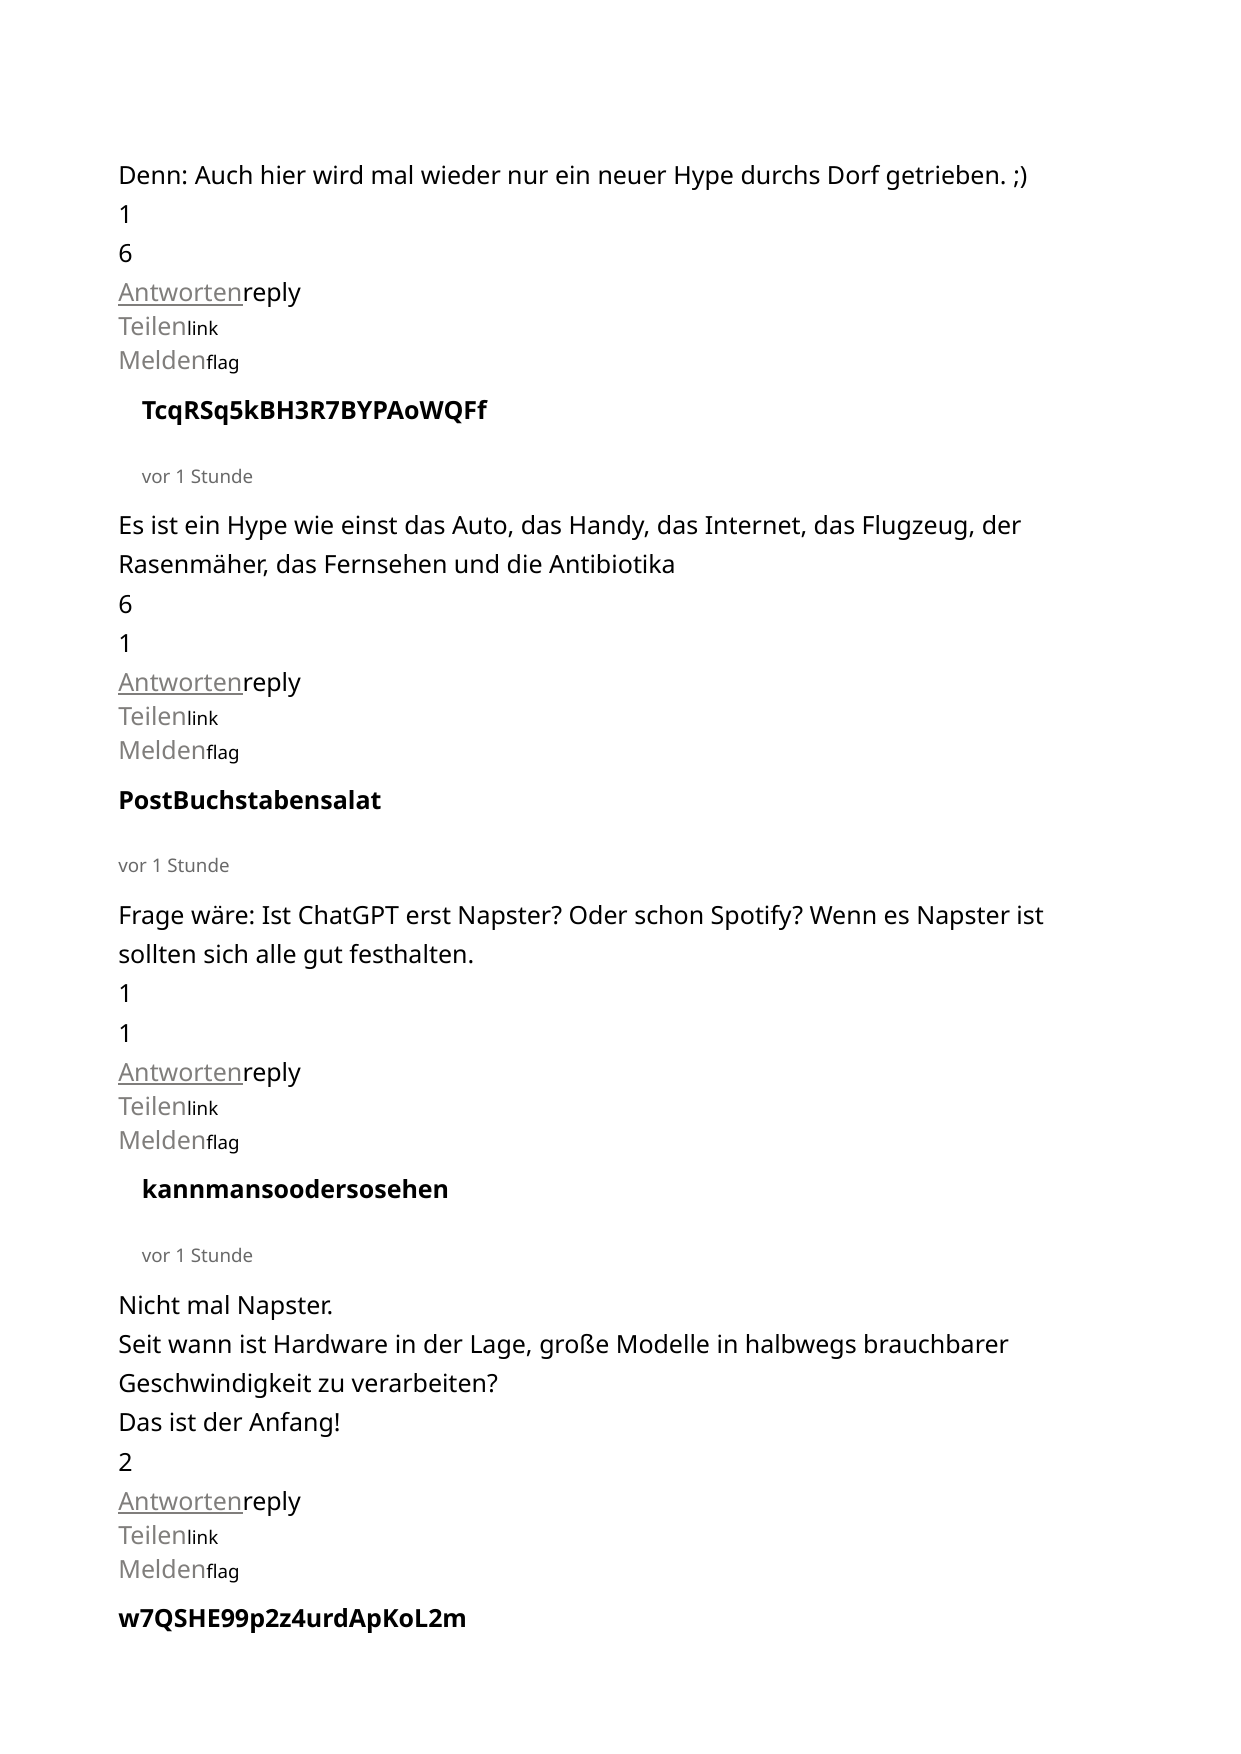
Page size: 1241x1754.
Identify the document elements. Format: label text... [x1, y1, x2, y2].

text kannmansoodersosehen [142, 1172, 1114, 1206]
text 1 [118, 625, 1122, 659]
text vor 1 Stunde [118, 853, 1117, 878]
text 1 [118, 1015, 1122, 1049]
text Teilenlink [118, 1088, 1122, 1122]
text Nicht mal Napster. Seit wann ist Hardware in der Lage, große Modelle in halbwegs brauchbarer Geschwindigkeit zu verarbeiten? Das ist der Anfang! [118, 1287, 1122, 1439]
text Teilenlink [118, 1517, 1122, 1551]
text Meldenflag [118, 343, 1122, 377]
text Antwortenreply [118, 1054, 1122, 1088]
text Antwortenreply [118, 275, 1122, 309]
text 2 [118, 1444, 1122, 1478]
text 6 [118, 236, 1122, 270]
text 1 [118, 976, 1122, 1010]
text Antwortenreply [118, 1483, 1122, 1517]
text Es ist ein Hype wie einst das Auto, das Handy, das Internet, das Flugzeug, der Rasenmäher, das Fernsehen und die Antibiotika [118, 508, 1122, 581]
text Denn: Auch hier wird mal wieder nur ein neuer Hype durchs Dorf getrieben. ;) [118, 118, 1122, 191]
text Frage wäre: Ist ChatGPT erst Napster? Oder schon Spotify? Wenn es Napster ist sollten sich alle gut festhalten. [118, 898, 1122, 971]
text w7QSHE99p2z4urdApKoL2m [118, 1601, 1114, 1635]
text vor 1 Stunde [142, 1243, 1117, 1268]
text Meldenflag [118, 1122, 1122, 1157]
text PostBuchstabensalat [118, 782, 1114, 816]
text 1 [118, 196, 1122, 231]
text 6 [118, 586, 1122, 620]
text vor 1 Stunde [142, 463, 1117, 488]
text TcqRSq5kBH3R7BYPAoWQFf [142, 393, 1114, 427]
text Antwortenreply [118, 664, 1122, 699]
text Teilenlink [118, 309, 1122, 343]
text Meldenflag [118, 733, 1122, 767]
text Meldenflag [118, 1551, 1122, 1586]
text Teilenlink [118, 699, 1122, 733]
